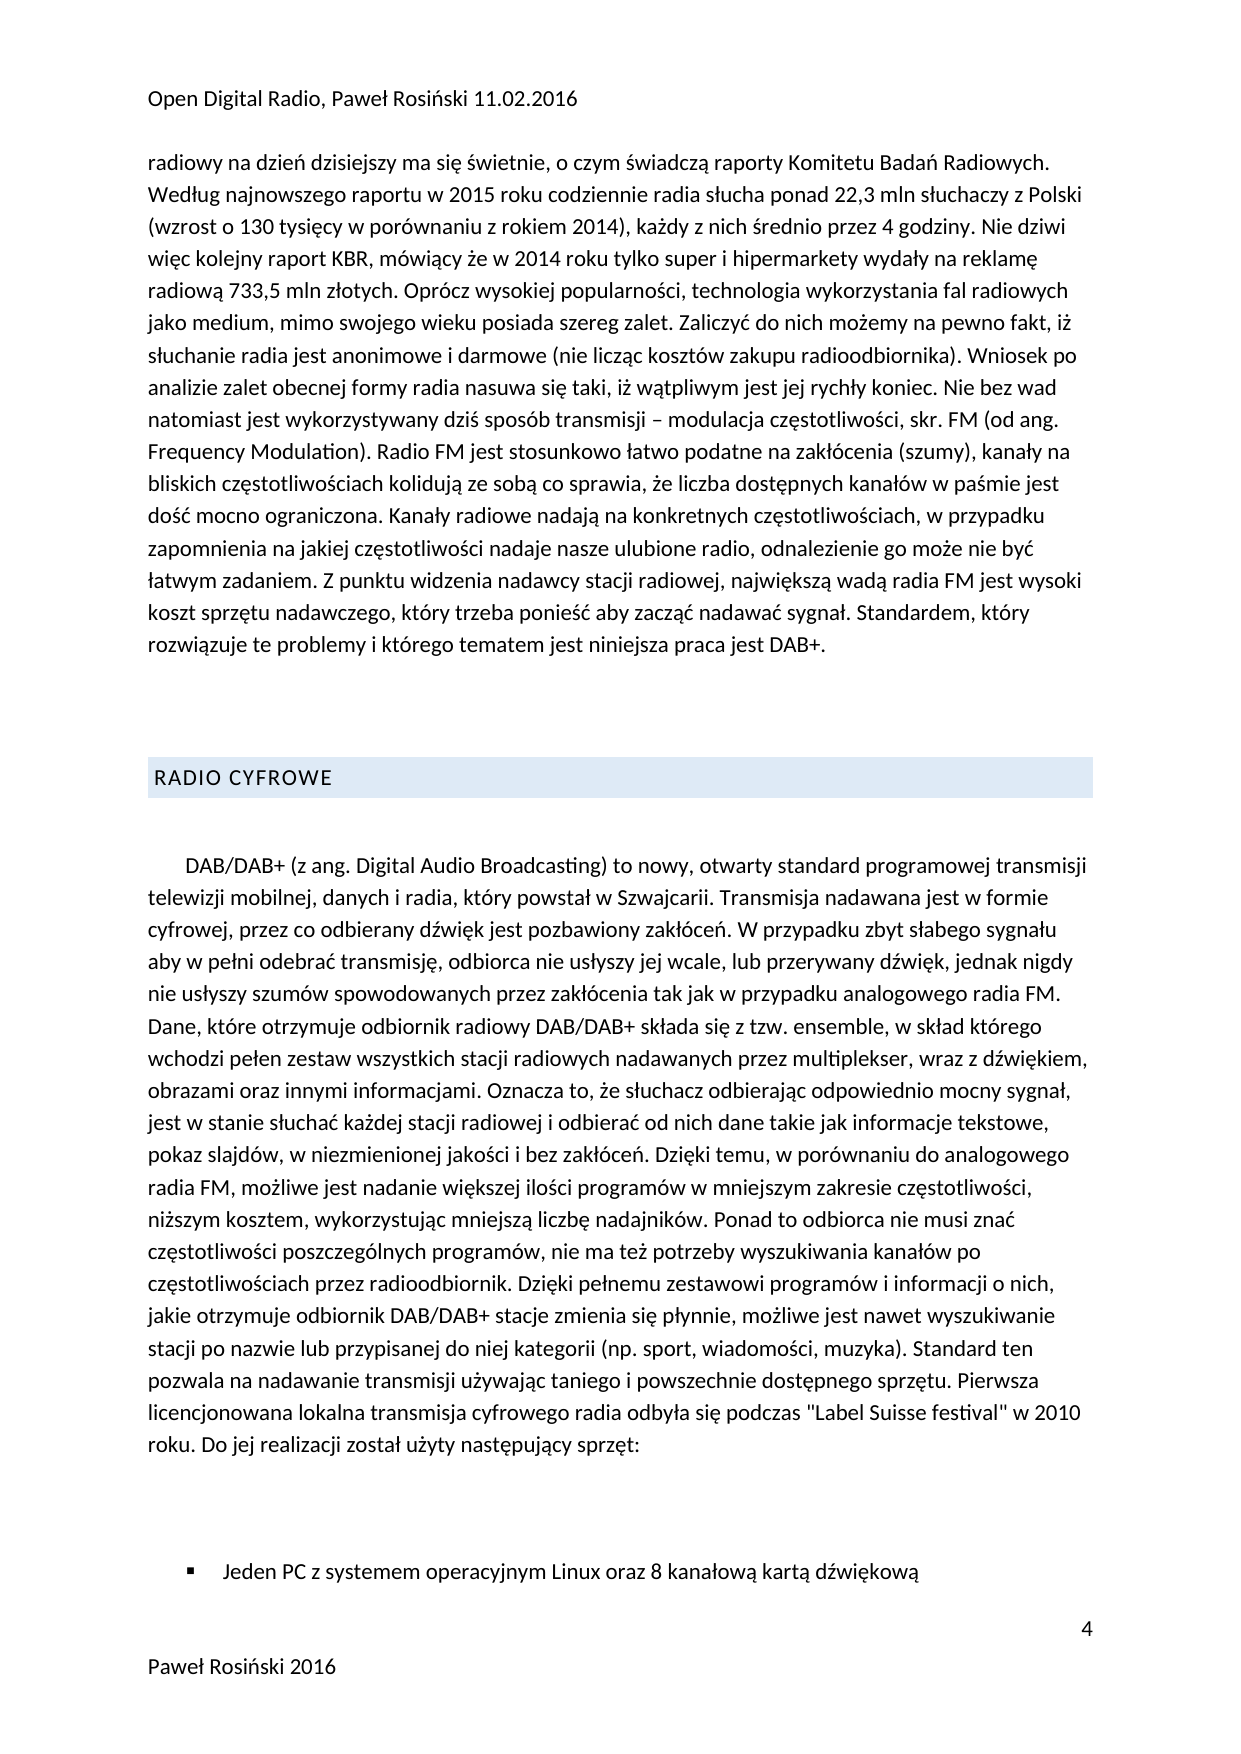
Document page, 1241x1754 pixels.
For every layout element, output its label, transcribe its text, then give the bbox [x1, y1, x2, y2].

text radiowy na dzień dzisiejszy ma się świetnie, o czym świadczą raporty Komitetu Badań Radiowych. Według najnowszego raportu w 2015 roku codziennie radia słucha ponad 22,3 mln słuchaczy z Polski (wzrost o 130 tysięcy w porównaniu z rokiem 2014), każdy z nich średnio przez 4 godziny. Nie dziwi więc kolejny raport KBR, mówiący że w 2014 roku tylko super i hipermarkety wydały na reklamę radiową 733,5 mln złotych. Oprócz wysokiej popularności, technologia wykorzystania fal radiowych jako medium, mimo swojego wieku posiada szereg zalet. Zaliczyć do nich możemy na pewno fakt, iż słuchanie radia jest anonimowe i darmowe (nie licząc kosztów zakupu radioodbiornika). Wniosek po analizie zalet obecnej formy radia nasuwa się taki, iż wątpliwym jest jej rychły koniec. Nie bez wad natomiast jest wykorzystywany dziś sposób transmisji – modulacja częstotliwości, skr. FM (od ang. Frequency Modulation). Radio FM jest stosunkowo łatwo podatne na zakłócenia (szumy), kanały na bliskich częstotliwościach kolidują ze sobą co sprawia, że liczba dostępnych kanałów w paśmie jest dość mocno ograniczona. Kanały radiowe nadają na konkretnych częstotliwościach, w przypadku zapomnienia na jakiej częstotliwości nadaje nasze ulubione radio, odnalezienie go może nie być łatwym zadaniem. Z punktu widzenia nadawcy stacji radiowej, największą wadą radia FM jest wysoki koszt sprzętu nadawczego, który trzeba ponieść aby zacząć nadawać sygnał. Standardem, który rozwiązuje te problemy i którego tematem jest niniejsza praca jest DAB+. [148, 148, 1093, 658]
list Jeden PC z systemem operacyjnym Linux oraz 8 kanałową kartą dźwiękową [185, 1557, 1093, 1585]
text Radio cyfrowe [154, 764, 1086, 792]
text DAB/DAB+ (z ang. Digital Audio Broadcasting) to nowy, otwarty standard programowej transmisji telewizji mobilnej, danych i radia, który powstał w Szwajcarii. Transmisja nadawana jest w formie cyfrowej, przez co odbierany dźwięk jest pozbawiony zakłóceń. W przypadku zbyt słabego sygnału aby w pełni odebrać transmisję, odbiorca nie usłyszy jej wcale, lub przerywany dźwięk, jednak nigdy nie usłyszy szumów spowodowanych przez zakłócenia tak jak w przypadku analogowego radia FM. Dane, które otrzymuje odbiornik radiowy DAB/DAB+ składa się z tzw. ensemble, w skład którego wchodzi pełen zestaw wszystkich stacji radiowych nadawanych przez multiplekser, wraz z dźwiękiem, obrazami oraz innymi informacjami. Oznacza to, że słuchacz odbierając odpowiednio mocny sygnał, jest w stanie słuchać każdej stacji radiowej i odbierać od nich dane takie jak informacje tekstowe, pokaz slajdów, w niezmienionej jakości i bez zakłóceń. Dzięki temu, w porównaniu do analogowego radia FM, możliwe jest nadanie większej ilości programów w mniejszym zakresie częstotliwości, niższym kosztem, wykorzystując mniejszą liczbę nadajników. Ponad to odbiorca nie musi znać częstotliwości poszczególnych programów, nie ma też potrzeby wyszukiwania kanałów po częstotliwościach przez radioodbiornik. Dzięki pełnemu zestawowi programów i informacji o nich, jakie otrzymuje odbiornik DAB/DAB+ stacje zmienia się płynnie, możliwe jest nawet wyszukiwanie stacji po nazwie lub przypisanej do niej kategorii (np. sport, wiadomości, muzyka). Standard ten pozwala na nadawanie transmisji używając taniego i powszechnie dostępnego sprzętu. Pierwsza licencjonowana lokalna transmisja cyfrowego radia odbyła się podczas "Label Suisse festival" w 2010 roku. Do jej realizacji został użyty następujący sprzęt: [148, 851, 1093, 1458]
